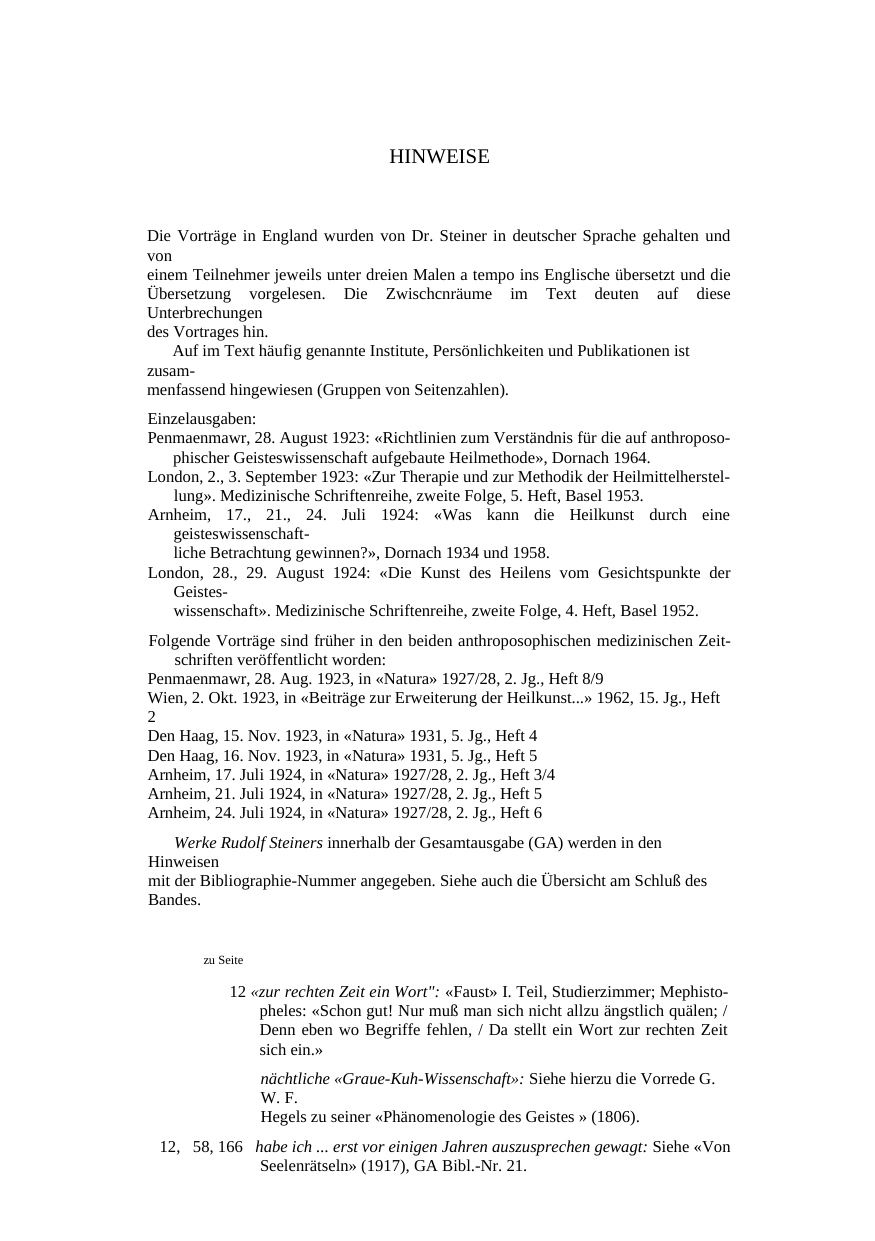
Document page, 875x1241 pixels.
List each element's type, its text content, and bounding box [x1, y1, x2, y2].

text Penmaenmawr, 28. Aug. 1923, in «Natura» 1927/28, 2. Jg., Heft 8/9 Wien, 2. Okt. 1923, in «Beiträge zur Erweiterung der Heilkunst...» 1962, 15. Jg., Heft 2 Den Haag, 15. Nov. 1923, in «Natura» 1931, 5. Jg., Heft 4 Den Haag, 16. Nov. 1923, in «Natura» 1931, 5. Jg., Heft 5 Arnheim, 17. Juli 1924, in «Natura» 1927/28, 2. Jg., Heft 3/4 Arnheim, 21. Juli 1924, in «Natura» 1927/28, 2. Jg., Heft 5 Arnheim, 24. Juli 1924, in «Natura» 1927/28, 2. Jg., Heft 6 [147, 669, 732, 822]
text Auf im Text häufig genannte Institute, Persönlichkeiten und Publikationen ist zusam- menfassend hingewiesen (Gruppen von Seitenzahlen). [147, 341, 732, 399]
text London, 28., 29. August 1924: «Die Kunst des Heilens vom Gesichtspunkte der Geistes- wissenschaft». Medizinische Schriftenreihe, zweite Folge, 4. Heft, Basel 1952. [148, 562, 732, 620]
text London, 2., 3. September 1923: «Zur Therapie und zur Methodik der Heilmittelherstel- lung». Medizinische Schriftenreihe, zweite Folge, 5. Heft, Basel 1953. [147, 467, 731, 505]
text nächtliche «Graue-Kuh-Wissenschaft»: Siehe hierzu die Vorrede G. W. F. Hegels zu seiner «Phänomenologie des Geistes » (1806). [260, 1069, 732, 1126]
text zu Seite [203, 953, 732, 967]
text 12 «zur rechten Zeit ein Wort": «Faust» I. Teil, Studierzimmer; Mephisto- pheles: «Schon gut! Nur muß man sich nicht allzu ängstlich quälen; / Denn eben wo Begriffe fehlen, / Da stellt ein Wort zur rechten Zeit sich ein.» [229, 982, 728, 1058]
text Folgende Vorträge sind früher in den beiden anthroposophischen medizinischen Zeit- schriften veröffentlicht worden: [148, 630, 732, 669]
text 12, 58, 166 habe ich ... erst vor einigen Jahren auszusprechen gewagt: Siehe «Von Seelenrätseln» (1917), GA Bibl.-Nr. 21. [159, 1137, 732, 1175]
text Penmaenmawr, 28. August 1923: «Richtlinien zum Verständnis für die auf anthroposo- phischer Geisteswissenschaft aufgebaute Heilmethode», Dornach 1964. [147, 428, 731, 467]
text Die Vorträge in England wurden von Dr. Steiner in deutscher Sprache gehalten und von einem Teilnehmer jeweils unter dreien Malen a tempo ins Englische übersetzt und die Übersetzung vorgelesen. Die Zwischcnräume im Text deuten auf diese Unterbrechungen des Vortrages hin. [147, 226, 731, 341]
text Arnheim, 17., 21., 24. Juli 1924: «Was kann die Heilkunst durch eine geisteswissenschaft- liche Betrachtung gewinnen?», Dornach 1934 und 1958. [148, 505, 730, 562]
text Werke Rudolf Steiners innerhalb der Gesamtausgabe (GA) werden in den Hinweisen mit der Bibliographie-Nummer angegeben. Siehe auch die Übersicht am Schluß des Bandes. [148, 832, 732, 909]
text Einzelausgaben: [147, 409, 732, 428]
text HINWEISE [147, 144, 732, 168]
